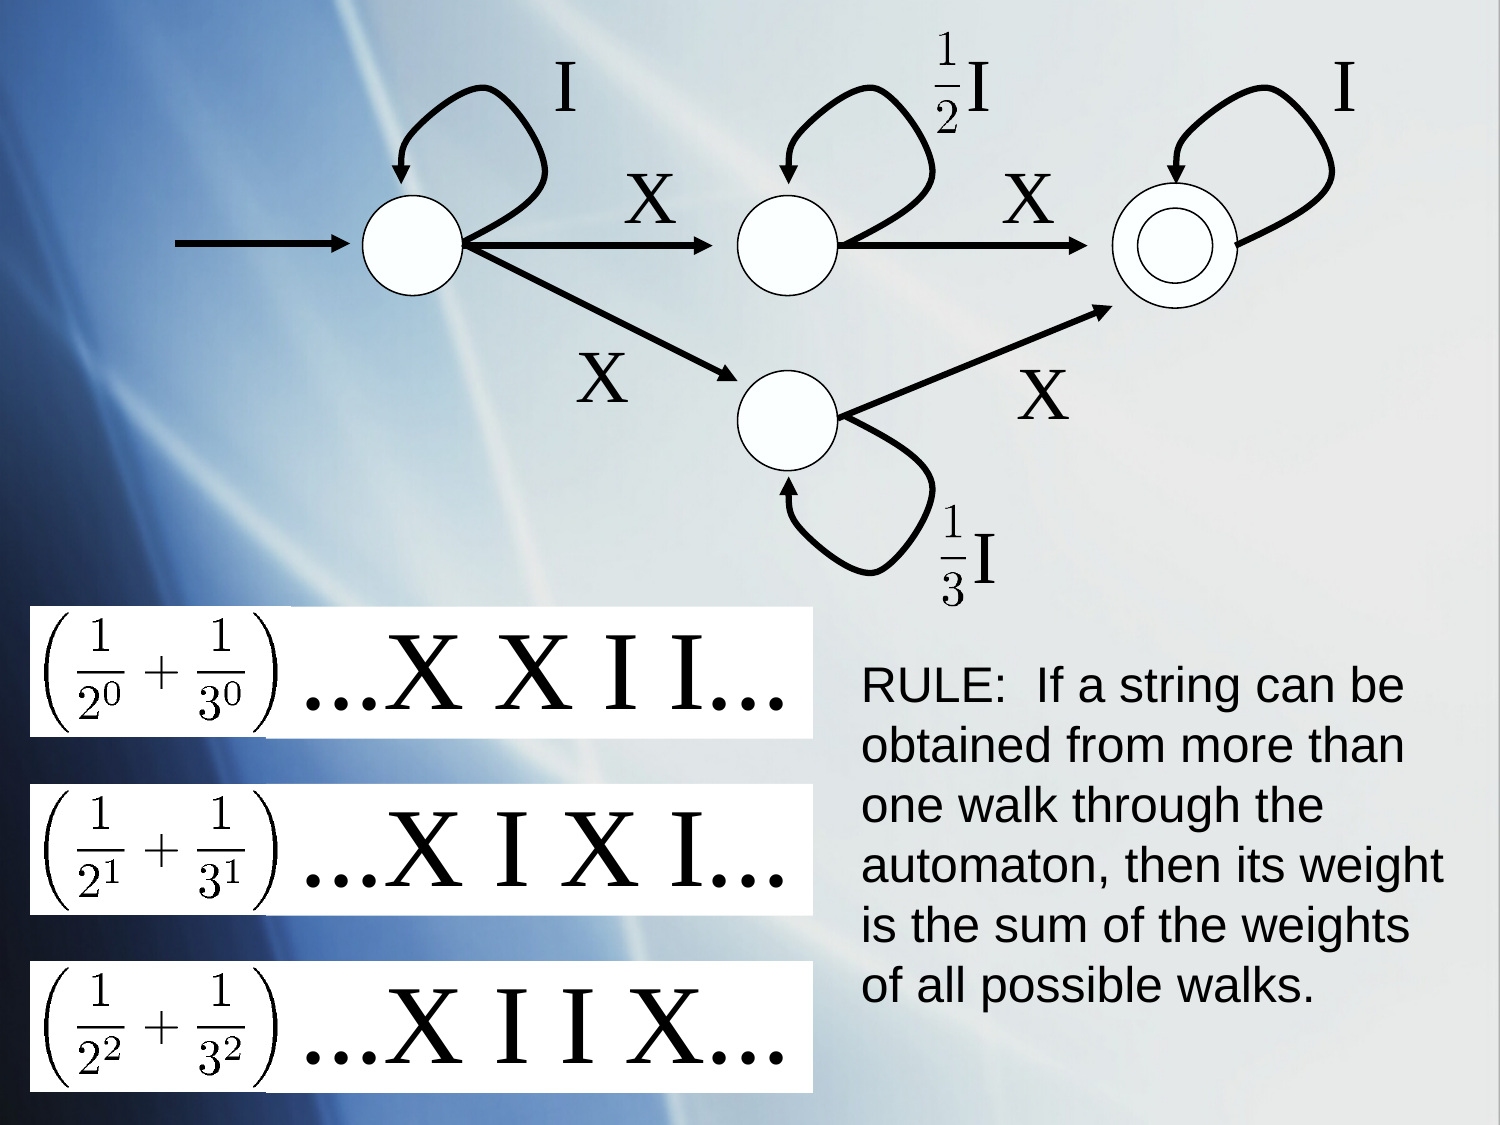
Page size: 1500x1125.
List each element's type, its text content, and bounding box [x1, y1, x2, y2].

text_box [1112, 183, 1238, 309]
text_box [737, 370, 838, 471]
text_box RULE: If a string can be obtained from more than one walk through the automaton, then its weight is the sum of the weights of all possible walks. [846, 644, 1470, 1021]
text_box X [1002, 336, 1082, 445]
text_box [362, 195, 463, 296]
text_box I [1317, 28, 1364, 137]
text_box I [957, 501, 1004, 609]
text_box I [538, 28, 584, 137]
text_box [807, 961, 813, 1093]
text_box ...X X I I... [284, 589, 807, 740]
text_box I [951, 28, 998, 137]
text_box [807, 783, 813, 916]
text_box X [608, 140, 704, 249]
text_box [807, 606, 813, 739]
text_box X [560, 320, 647, 429]
text_box [737, 195, 838, 296]
text_box X [986, 140, 1082, 357]
picture [0, 0, 1500, 1125]
text_box ...X I I X... [284, 943, 807, 1095]
text_box ...X I X I... [284, 766, 807, 918]
